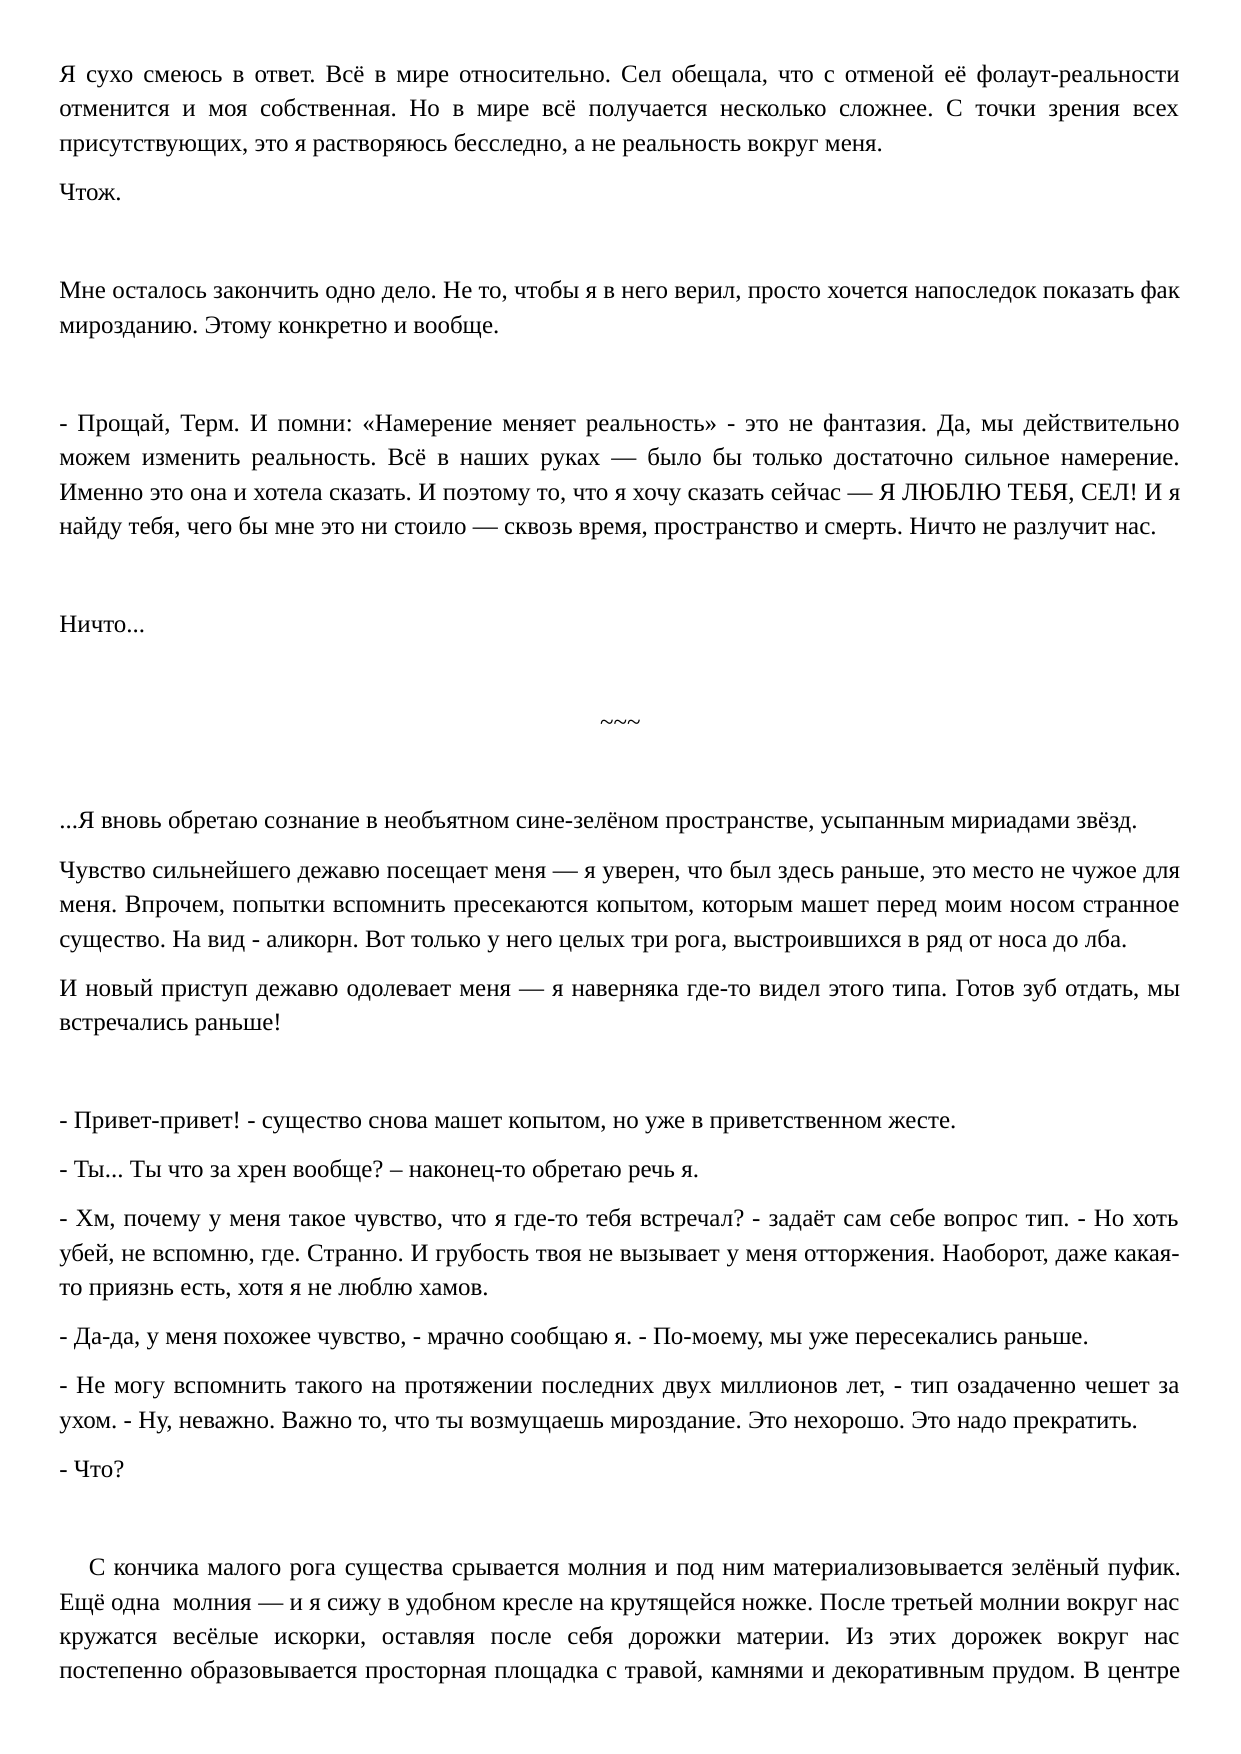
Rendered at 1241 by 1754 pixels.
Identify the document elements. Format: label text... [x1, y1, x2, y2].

text - Что? [59, 1454, 1181, 1483]
text Ничто... [59, 609, 1181, 638]
text - Прощай, Терм. И помни: «Намерение меняет реальность» - это не фантазия. Да, мы действительно можем изменить реальность. Всё в наших руках — было бы только достаточно сильное намерение. Именно это она и хотела сказать. И поэтому то, что я хочу сказать сейчас — Я ЛЮБЛЮ ТЕБЯ, СЕЛ! И я найду тебя, чего бы мне это ни стоило — сквозь время, пространство и смерть. Ничто не разлучит нас. [59, 408, 1181, 540]
text ...Я вновь обретаю сознание в необъятном сине-зелёном пространстве, усыпанным мириадами звёзд. [59, 806, 1181, 834]
text - Не могу вспомнить такого на протяжении последних двух миллионов лет, - тип озадаченно чешет за ухом. - Ну, неважно. Важно то, что ты возмущаешь мироздание. Это нехорошо. Это надо прекратить. [59, 1371, 1181, 1434]
text - Да-да, у меня похожее чувство, - мрачно сообщаю я. - По-моему, мы уже пересекались раньше. [59, 1321, 1181, 1350]
text Чувство сильнейшего дежавю посещает меня — я уверен, что был здесь раньше, это место не чужое для меня. Впрочем, попытки вспомнить пресекаются копытом, которым машет перед моим носом странное существо. На вид - аликорн. Вот только у него целых три рога, выстроившихся в ряд от носа до лба. [59, 855, 1181, 952]
text - Привет-привет! - существо снова машет копытом, но уже в приветственном жесте. [59, 1105, 1181, 1134]
text И новый приступ дежавю одолевает меня — я наверняка где-то видел этого типа. Готов зуб отдать, мы встречались раньше! [59, 973, 1181, 1036]
text Мне осталось закончить одно дело. Не то, чтобы я в него верил, просто хочется напоследок показать фак мирозданию. Этому конкретно и вообще. [59, 275, 1181, 338]
text Я сухо смеюсь в ответ. Всё в мире относительно. Сел обещала, что с отменой её фолаут-реальности отменится и моя собственная. Но в мире всё получается несколько сложнее. С точки зрения всех присутствующих, это я растворяюсь бесследно, а не реальность вокруг меня. [59, 59, 1181, 157]
text ~~~ [59, 707, 1181, 736]
text - Хм, почему у меня такое чувство, что я где-то тебя встречал? - задаёт сам себе вопрос тип. - Но хоть убей, не вспомню, где. Странно. И грубость твоя не вызывает у меня отторжения. Наоборот, даже какая-то приязнь есть, хотя я не люблю хамов. [59, 1203, 1181, 1301]
text С кончика малого рога существа срывается молния и под ним материализовывается зелёный пуфик. Ещё одна молния — и я сижу в удобном кресле на крутящейся ножке. После третьей молнии вокруг нас кружатся весёлые искорки, оставляя после себя дорожки материи. Из этих дорожек вокруг нас постепенно образовывается просторная площадка с травой, камнями и декоративным прудом. В центре [59, 1552, 1181, 1684]
text - Ты... Ты что за хрен вообще? – наконец-то обретаю речь я. [59, 1154, 1181, 1183]
text Чтож. [59, 177, 1181, 206]
